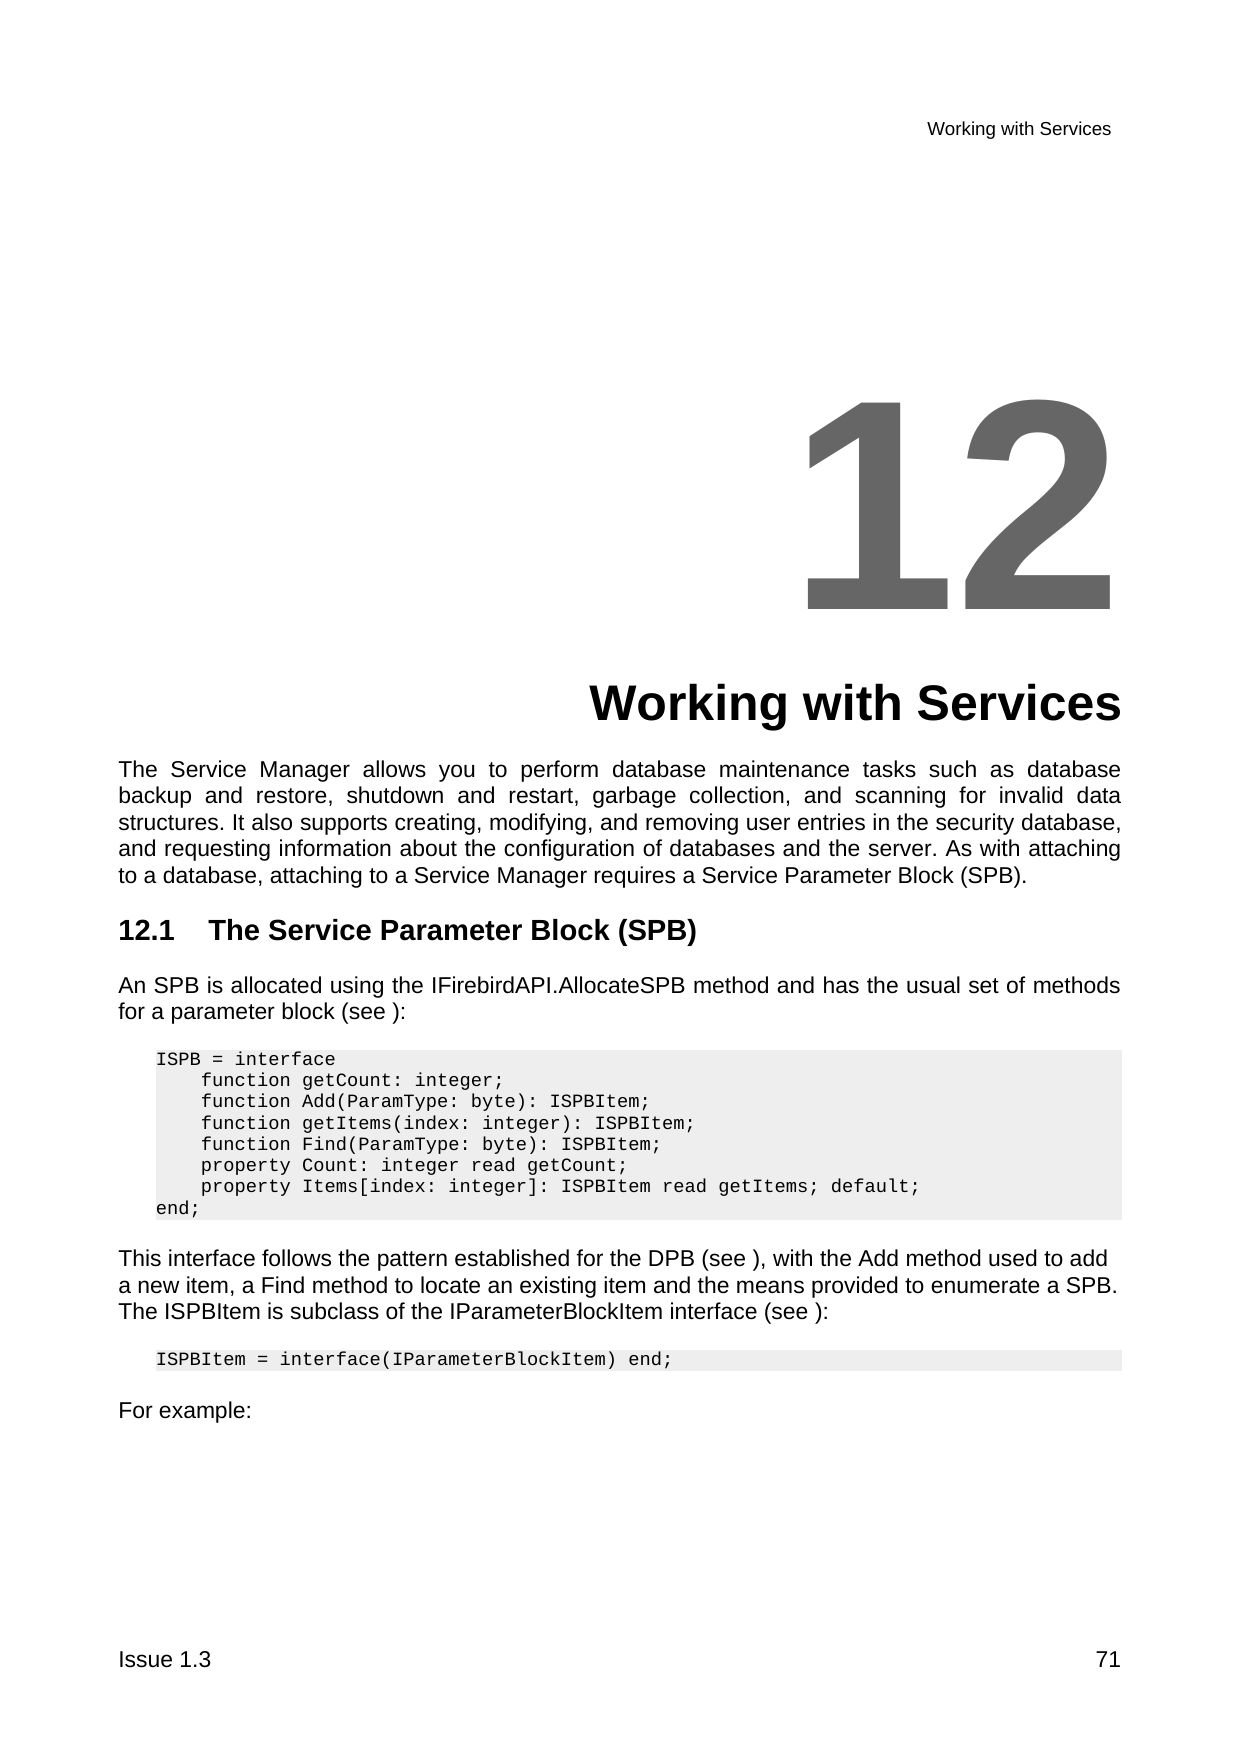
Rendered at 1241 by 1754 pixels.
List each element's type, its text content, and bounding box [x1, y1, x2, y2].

text function Find(ParamType: byte): ISPBItem; [156, 1135, 1122, 1156]
text function getCount: integer; [156, 1071, 1122, 1092]
text function Add(ParamType: byte): ISPBItem; [156, 1092, 1122, 1113]
text An SPB is allocated using the IFirebirdAPI.AllocateSPB method and has the usual set of methods for a parameter block (see ): [118, 972, 1122, 1025]
subtitle The Service Parameter Block (SPB) [118, 913, 1122, 946]
text This interface follows the pattern established for the DPB (see ), with the Add method used to add a new item, a Find method to locate an existing item and the means provided to enumerate a SPB. The ISPBItem is subclass of the IParameterBlockItem interface (see ): [118, 1245, 1122, 1324]
text ISPBItem = interface(IParameterBlockItem) end; [156, 1350, 1122, 1371]
text For example: [118, 1397, 1122, 1423]
text ISPB = interface [156, 1050, 1122, 1071]
text function getItems(index: integer): ISPBItem; [156, 1113, 1122, 1135]
text The Service Manager allows you to perform database maintenance tasks such as database backup and restore, shutdown and restart, garbage collection, and scanning for invalid data structures. It also supports creating, modifying, and removing user entries in the security database, and requesting information about the configuration of databases and the server. As with attaching to a database, attaching to a Service Manager requires a Service Parameter Block (SPB). [118, 756, 1122, 888]
text property Count: integer read getCount; [156, 1156, 1122, 1177]
subtitle Working with Services [81, 328, 1122, 731]
text end; [156, 1198, 1122, 1220]
text property Items[index: integer]: ISPBItem read getItems; default; [156, 1177, 1122, 1198]
